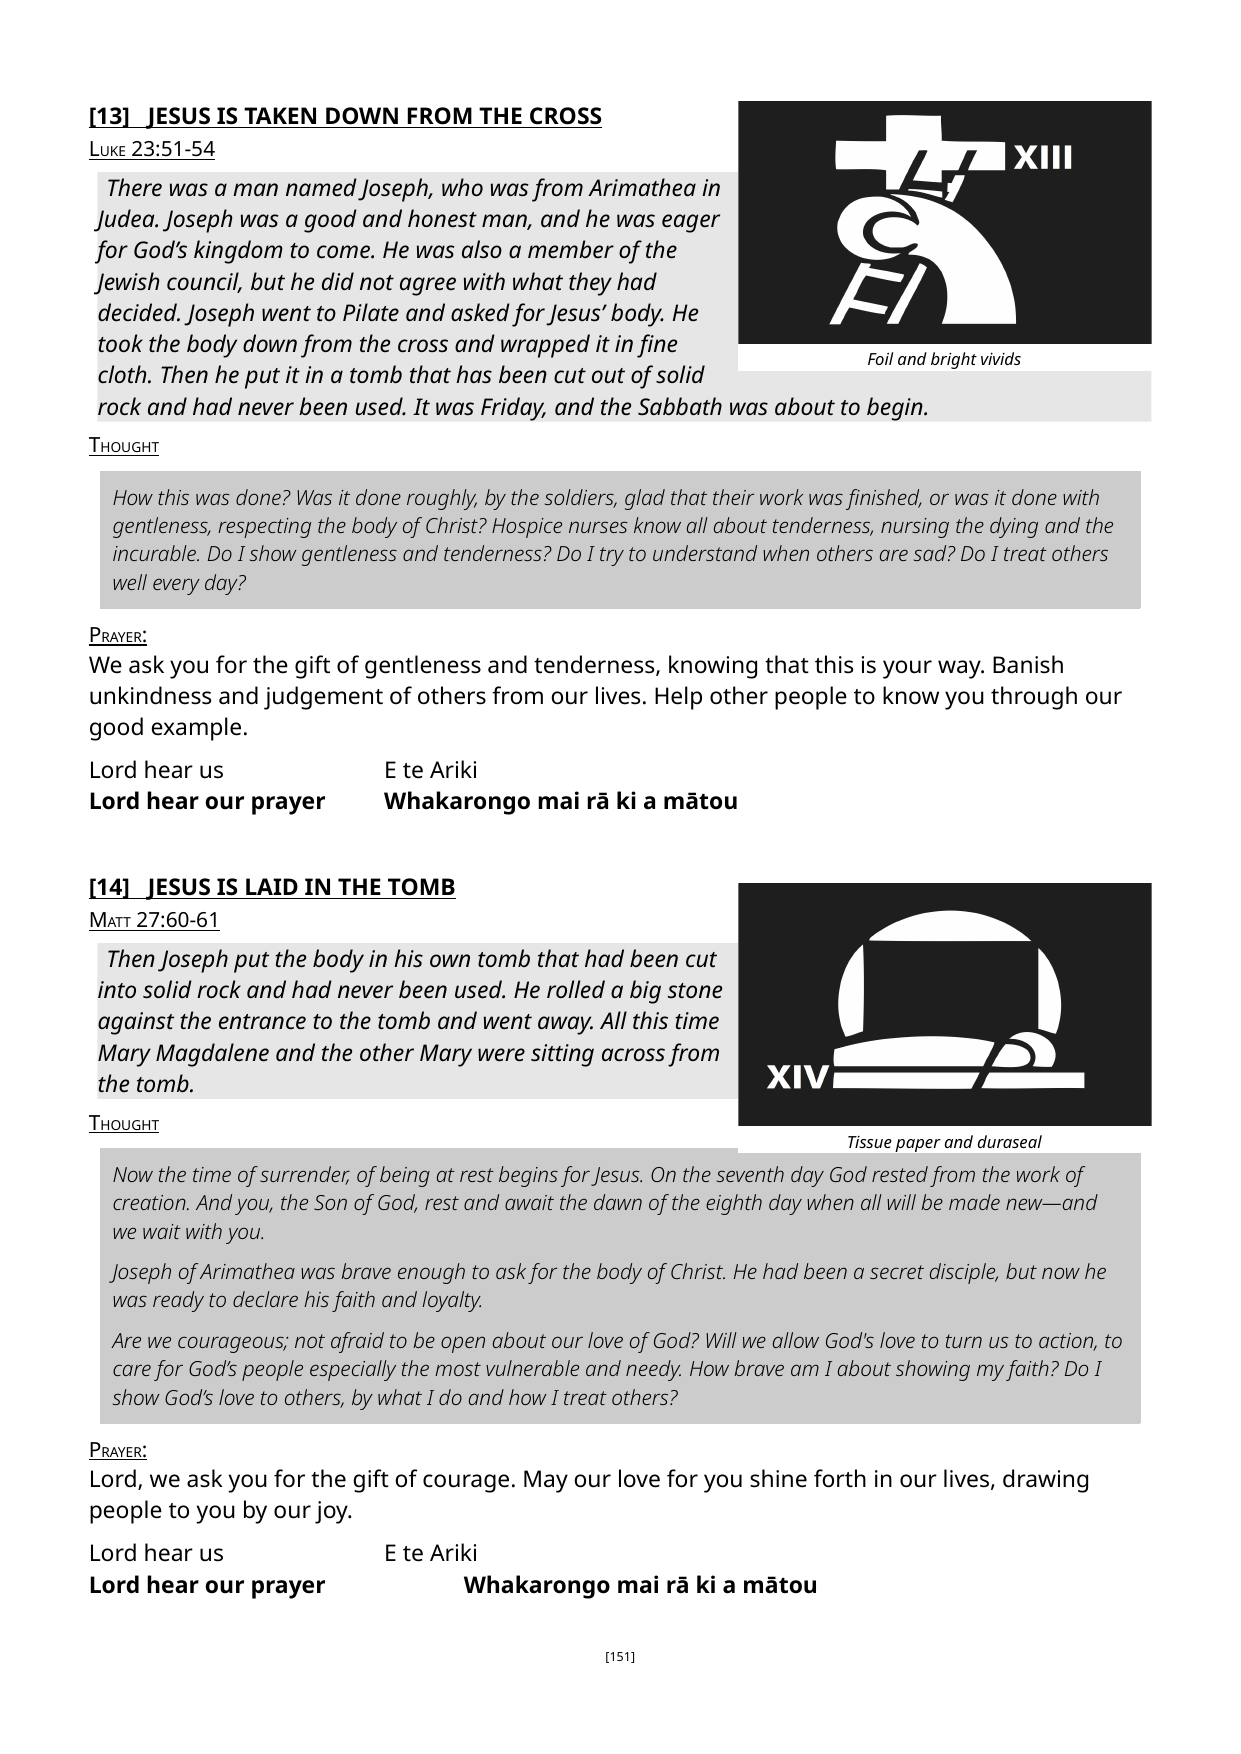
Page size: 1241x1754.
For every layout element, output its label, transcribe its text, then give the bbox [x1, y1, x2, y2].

text Now the time of surrender, of being at rest begins for Jesus. On the seventh day God rested from the work of creation. And you, the Son of God, rest and await the dawn of the eighth day when all will be made new—and we wait with you. [101, 1149, 1140, 1245]
subtitle Thought [88, 431, 1152, 459]
subtitle [14] JESUS IS LAID IN THE TOMB [88, 871, 1152, 903]
text Are we courageous; not afraid to be open about our love of God? Will we allow God's love to turn us to action, to care for God’s people especially the most vulnerable and needy. How brave am I about showing my faith? Do I show God’s love to others, by what I do and how I treat others? [101, 1314, 1140, 1423]
text Lord hear our prayer Whakarongo mai rā ki a mātou [88, 785, 1152, 817]
text How this was done? Was it done roughly, by the soldiers, glad that their work was finished, or was it done with gentleness, respecting the body of Christ? Hospice nurses know all about tenderness, nursing the dying and the incurable. Do I show gentleness and tenderness? Do I try to understand when others are sad? Do I treat others well every day? [101, 472, 1140, 608]
subtitle Matt 27:60-61 [88, 906, 738, 934]
subtitle Luke 23:51-54 [88, 134, 738, 163]
text There was a man named Joseph, who was from Arimathea in Judea. Joseph was a good and honest man, and he was eager for God’s kingdom to come. He was also a member of the Jewish council, but he did not agree with what they had decided. Joseph went to Pilate and asked for Jesus’ body. He took the body down from the cross and wrapped it in fine cloth. Then he put it in a tomb that has been cut out of solid rock and had never been used. It was Friday, and the Sabbath was about to begin. [97, 172, 1152, 422]
subtitle [13] JESUS IS TAKEN DOWN FROM THE CROSS [88, 88, 1152, 132]
picture [738, 101, 1152, 344]
text Lord hear us E te Ariki [88, 754, 1152, 785]
picture [738, 883, 1152, 1126]
text Lord hear us E te Ariki [88, 1537, 1152, 1569]
text Lord hear our prayer Whakarongo mai rā ki a mātou [88, 1569, 1152, 1600]
subtitle Prayer: [88, 620, 1152, 648]
text Lord, we ask you for the gift of courage. May our love for you shine forth in our lives, drawing people to you by our joy. [88, 1463, 1152, 1526]
text Then Joseph put the body in his own tomb that had been cut into solid rock and had never been used. He rolled a big stone against the entrance to the tomb and went away. All this time Mary Magdalene and the other Mary were sitting across from the tomb. [97, 943, 738, 1099]
text Foil and bright vivids [738, 344, 1152, 371]
text Tissue paper and duraseal [738, 1126, 1152, 1153]
text We ask you for the gift of gentleness and tenderness, knowing that this is your way. Banish unkindness and judgement of others from our lives. Help other people to know you through our good example. [88, 648, 1152, 742]
subtitle Prayer: [88, 1435, 1152, 1463]
subtitle Thought [88, 1108, 738, 1136]
text Joseph of Arimathea was brave enough to ask for the body of Christ. He had been a secret disciple, but now he was ready to declare his faith and loyalty. [101, 1245, 1140, 1314]
